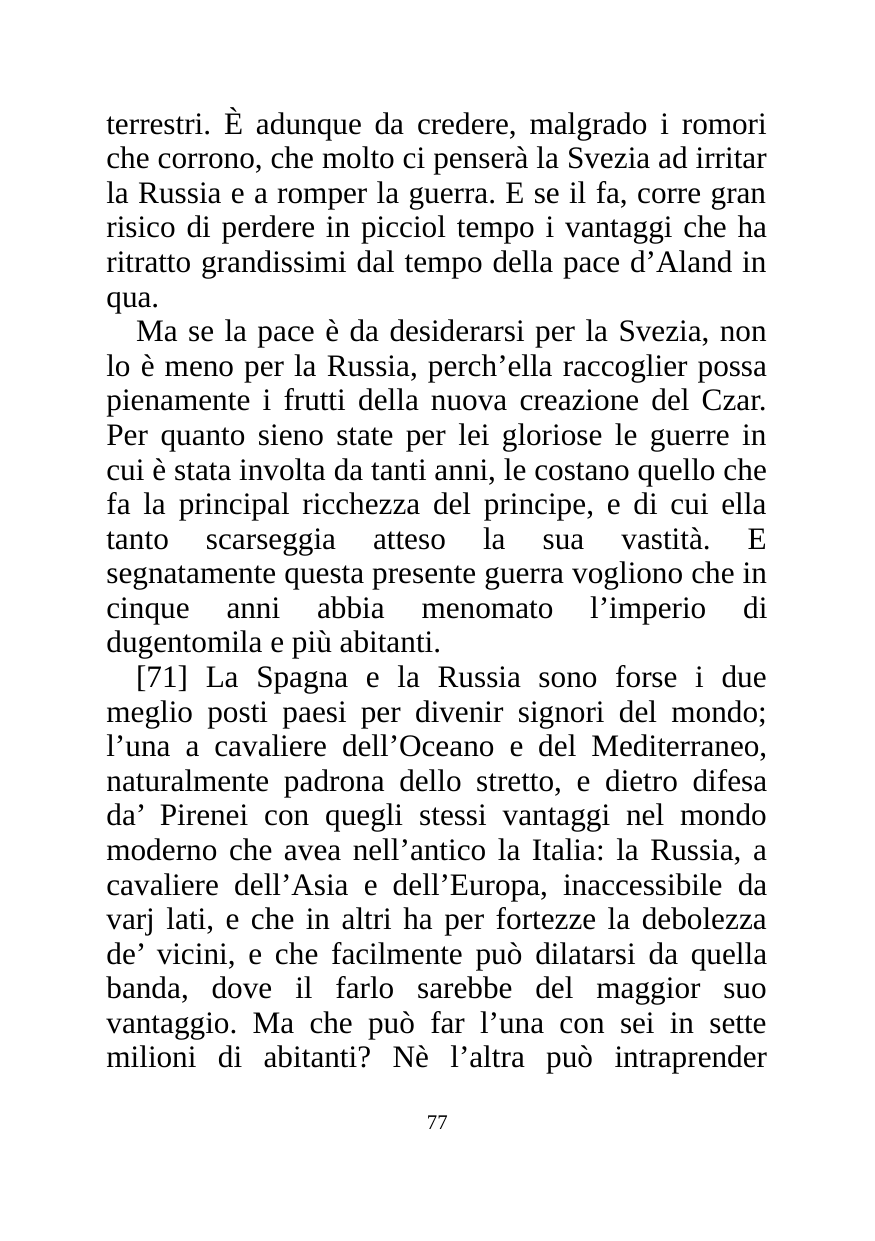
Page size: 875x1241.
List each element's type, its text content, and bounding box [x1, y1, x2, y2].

text terrestri. È adunque da credere, malgrado i romori che corrono, che molto ci penserà la Svezia ad irritar la Russia e a romper la guerra. E se il fa, corre gran risico di perdere in picciol tempo i vantaggi che ha ritratto grandissimi dal tempo della pace d’Aland in qua. [106, 106, 768, 314]
text Ma se la pace è da desiderarsi per la Svezia, non lo è meno per la Russia, perch’ella raccoglier possa pienamente i frutti della nuova creazione del Czar. Per quanto sieno state per lei gloriose le guerre in cui è stata involta da tanti anni, le costano quello che fa la principal ricchezza del principe, e di cui ella tanto scarseggia atteso la sua vastità. E segnatamente questa presente guerra vogliono che in cinque anni abbia menomato l’imperio di dugentomila e più abitanti. [106, 314, 768, 659]
text [71] La Spagna e la Russia sono forse i due meglio posti paesi per divenir signori del mondo; l’una a cavaliere dell’Oceano e del Mediterraneo, naturalmente padrona dello stretto, e dietro difesa da’ Pirenei con quegli stessi vantaggi nel mondo moderno che avea nell’antico la Italia: la Russia, a cavaliere dell’Asia e dell’Europa, inaccessibile da varj lati, e che in altri ha per fortezze la debolezza de’ vicini, e che facilmente può dilatarsi da quella banda, dove il farlo sarebbe del maggior suo vantaggio. Ma che può far l’una con sei in sette milioni di abitanti? Nè l’altra può intraprender [106, 659, 768, 1074]
